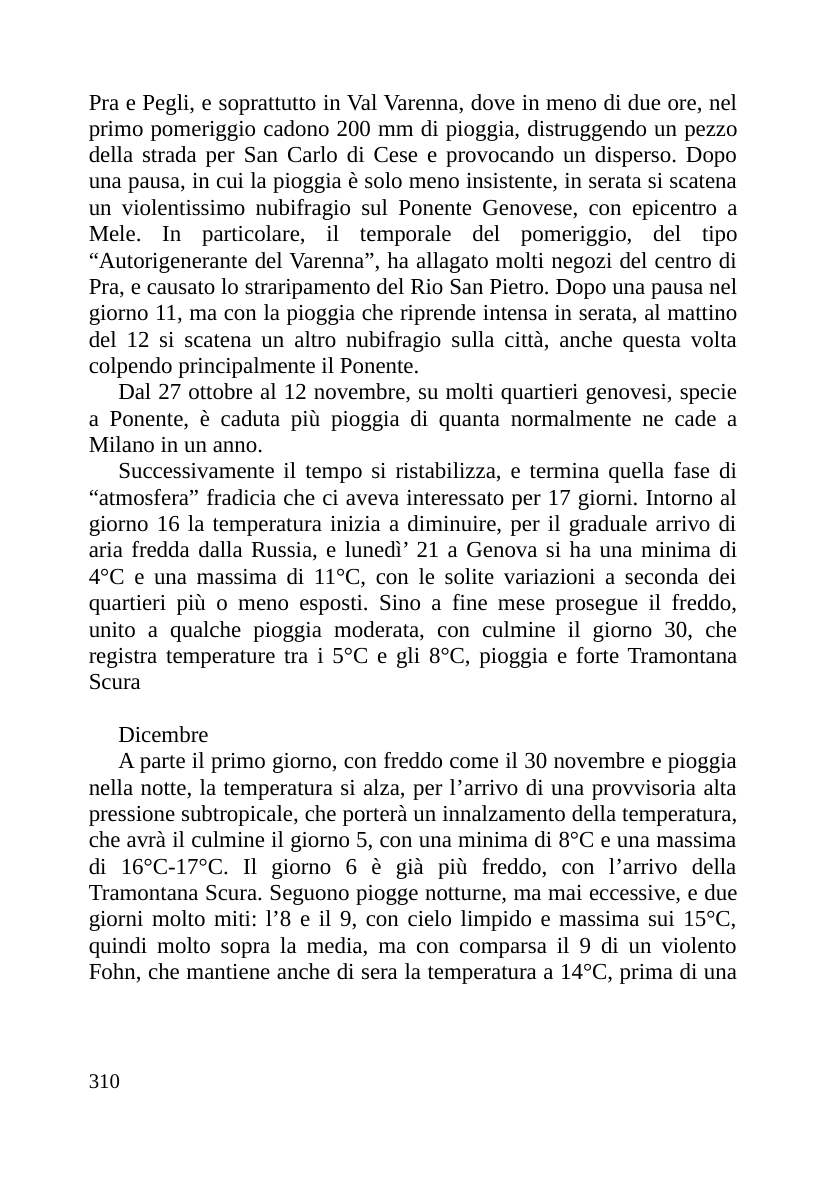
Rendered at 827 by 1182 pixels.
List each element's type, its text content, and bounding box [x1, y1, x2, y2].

text Dicembre [88, 721, 738, 747]
text Dal 27 ottobre al 12 novembre, su molti quartieri genovesi, specie a Ponente, è caduta più pioggia di quanta normalmente ne cade a Milano in un anno. [88, 378, 738, 457]
text Pra e Pegli, e soprattutto in Val Varenna, dove in meno di due ore, nel primo pomeriggio cadono 200 mm di pioggia, distruggendo un pezzo della strada per San Carlo di Cese e provocando un disperso. Dopo una pausa, in cui la pioggia è solo meno insistente, in serata si scatena un violentissimo nubifragio sul Ponente Genovese, con epicentro a Mele. In particolare, il temporale del pomeriggio, del tipo “Autorigenerante del Varenna”, ha allagato molti negozi del centro di Pra, e causato lo straripamento del Rio San Pietro. Dopo una pausa nel giorno 11, ma con la pioggia che riprende intensa in serata, al mattino del 12 si scatena un altro nubifragio sulla città, anche questa volta colpendo principalmente il Ponente. [88, 88, 738, 378]
text Successivamente il tempo si ristabilizza, e termina quella fase di “atmosfera” fradicia che ci aveva interessato per 17 giorni. Intorno al giorno 16 la temperatura inizia a diminuire, per il graduale arrivo di aria fredda dalla Russia, e lunedì’ 21 a Genova si ha una minima di 4°C e una massima di 11°C, con le solite variazioni a seconda dei quartieri più o meno esposti. Sino a fine mese prosegue il freddo, unito a qualche pioggia moderata, con culmine il giorno 30, che registra temperature tra i 5°C e gli 8°C, pioggia e forte Tramontana Scura [88, 457, 738, 695]
text A parte il primo giorno, con freddo come il 30 novembre e pioggia nella notte, la temperatura si alza, per l’arrivo di una provvisoria alta pressione subtropicale, che porterà un innalzamento della temperatura, che avrà il culmine il giorno 5, con una minima di 8°C e una massima di 16°C-17°C. Il giorno 6 è già più freddo, con l’arrivo della Tramontana Scura. Seguono piogge notturne, ma mai eccessive, e due giorni molto miti: l’8 e il 9, con cielo limpido e massima sui 15°C, quindi molto sopra la media, ma con comparsa il 9 di un violento Fohn, che mantiene anche di sera la temperatura a 14°C, prima di una [88, 747, 738, 984]
